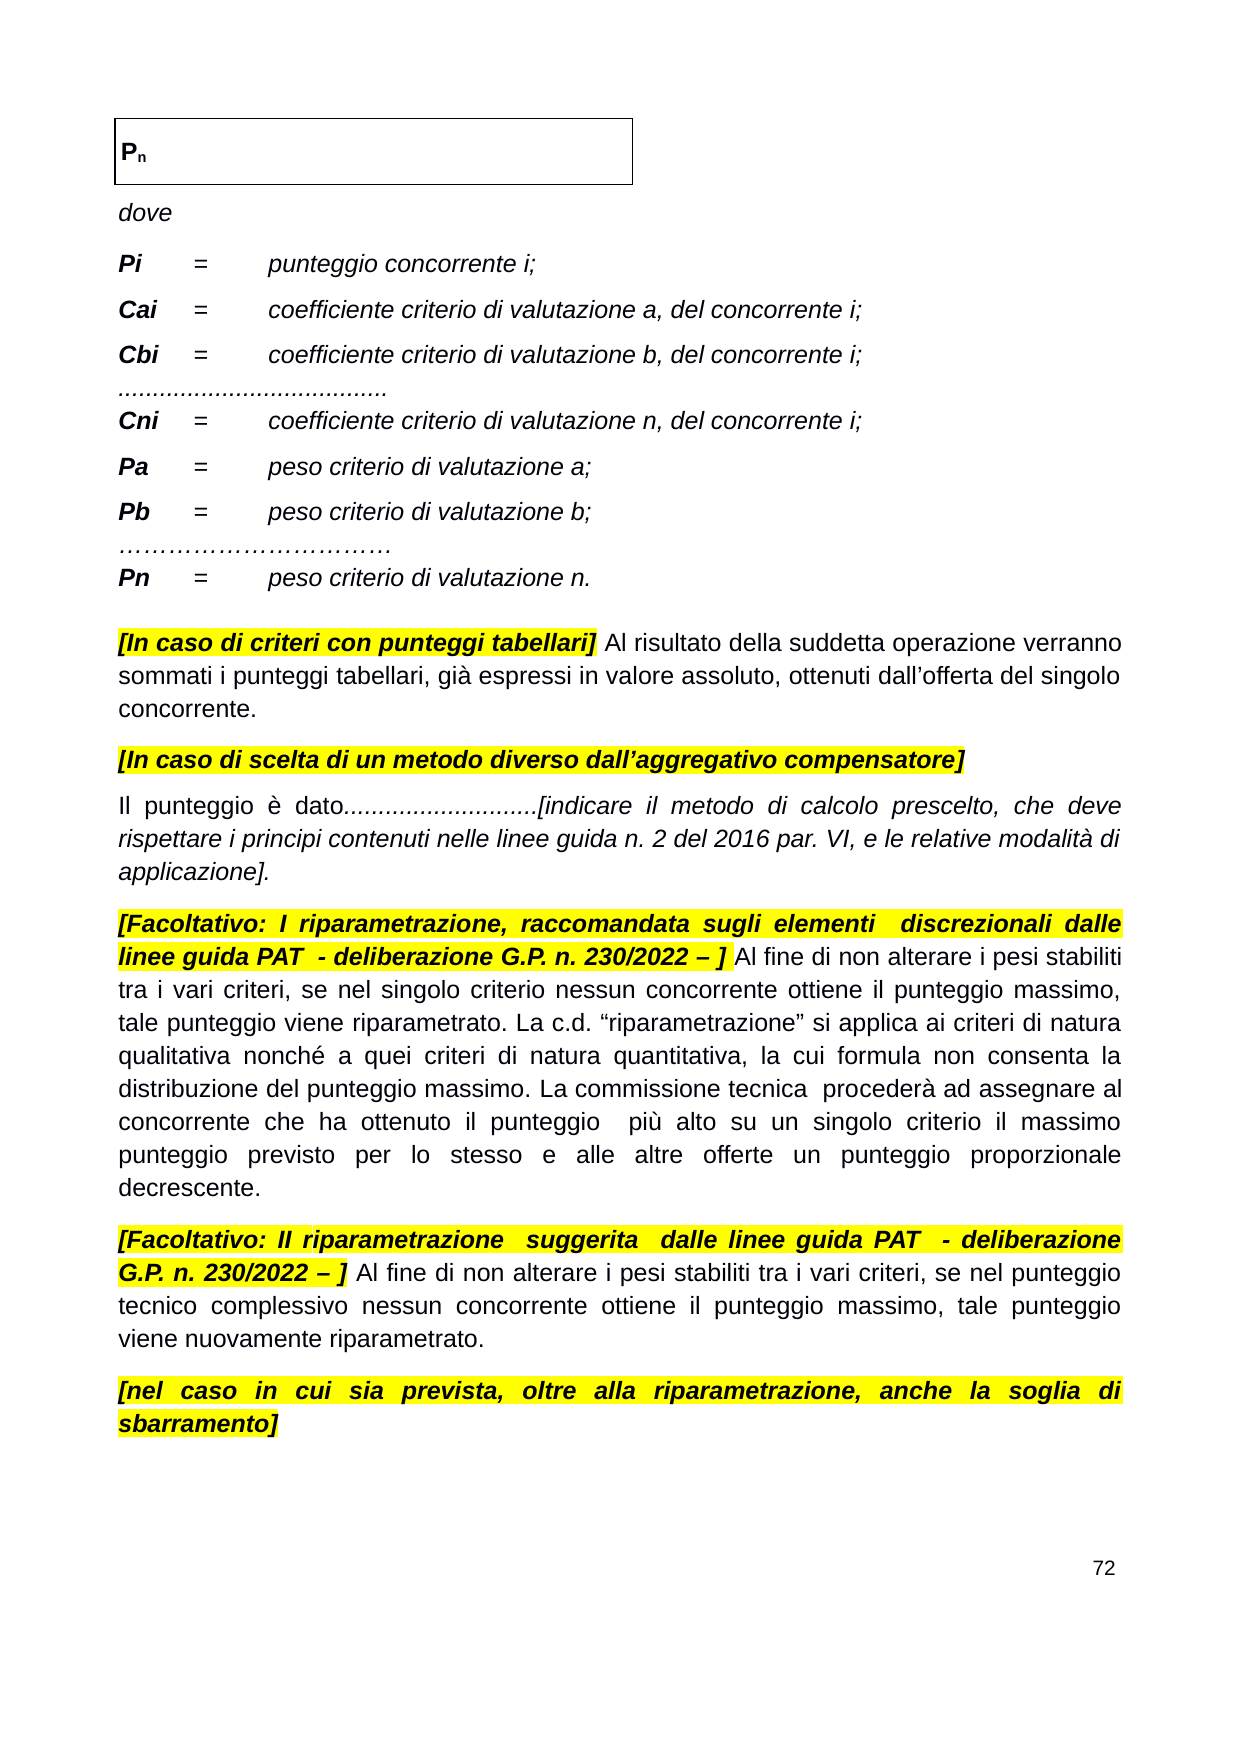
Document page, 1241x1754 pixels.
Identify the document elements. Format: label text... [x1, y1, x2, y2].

text …………………………… [118, 530, 1123, 559]
text ....................................... [118, 373, 1123, 402]
text [Facoltativo: II riparametrazione suggerita dalle linee guida PAT - deliberazione G.P. n. 230/2022 – ] Al fine di non alterare i pesi stabiliti tra i vari criteri, se nel punteggio tecnico complessivo nessun concorrente ottiene il punteggio massimo, tale punteggio viene nuovamente riparametrato. [118, 1225, 1123, 1353]
text [In caso di scelta di un metodo diverso dall’aggregativo compensatore] [118, 746, 1123, 774]
text Cbi = coefficiente criterio di valutazione b, del concorrente i; [118, 340, 1123, 369]
text [Facoltativo: I riparametrazione, raccomandata sugli elementi discrezionali dalle linee guida PAT - deliberazione G.P. n. 230/2022 – ] Al fine di non alterare i pesi stabiliti tra i vari criteri, se nel singolo criterio nessun concorrente ottiene il punteggio massimo, tale punteggio viene riparametrato. La c.d. “riparametrazione” si applica ai criteri di natura qualitativa nonché a quei criteri di natura quantitativa, la cui formula non consenta la distribuzione del punteggio massimo. La commissione tecnica procederà ad assegnare al concorrente che ha ottenuto il punteggio più alto su un singolo criterio il massimo punteggio previsto per lo stesso e alle altre offerte un punteggio proporzionale decrescente. [118, 909, 1123, 1202]
text Pi = punteggio concorrente i; [118, 249, 1123, 278]
text Pb = peso criterio di valutazione b; [118, 497, 1123, 526]
text Il punteggio è dato............................[indicare il metodo di calcolo prescelto, che deve rispettare i principi contenuti nelle linee guida n. 2 del 2016 par. VI, e le relative modalità di applicazione]. [118, 791, 1123, 886]
text Cai = coefficiente criterio di valutazione a, del concorrente i; [118, 295, 1123, 323]
text dove [118, 197, 1123, 226]
text Cni = coefficiente criterio di valutazione n, del concorrente i; [118, 406, 1123, 435]
text [In caso di criteri con punteggi tabellari] Al risultato della suddetta operazione verranno sommati i punteggi tabellari, già espressi in valore assoluto, ottenuti dall’offerta del singolo concorrente. [118, 628, 1123, 722]
text Pa = peso criterio di valutazione a; [118, 452, 1123, 481]
table_header Pn [116, 119, 632, 184]
text Pn = peso criterio di valutazione n. [118, 563, 1123, 592]
text [nel caso in cui sia prevista, oltre alla riparametrazione, anche la soglia di sbarramento] [118, 1376, 1123, 1437]
